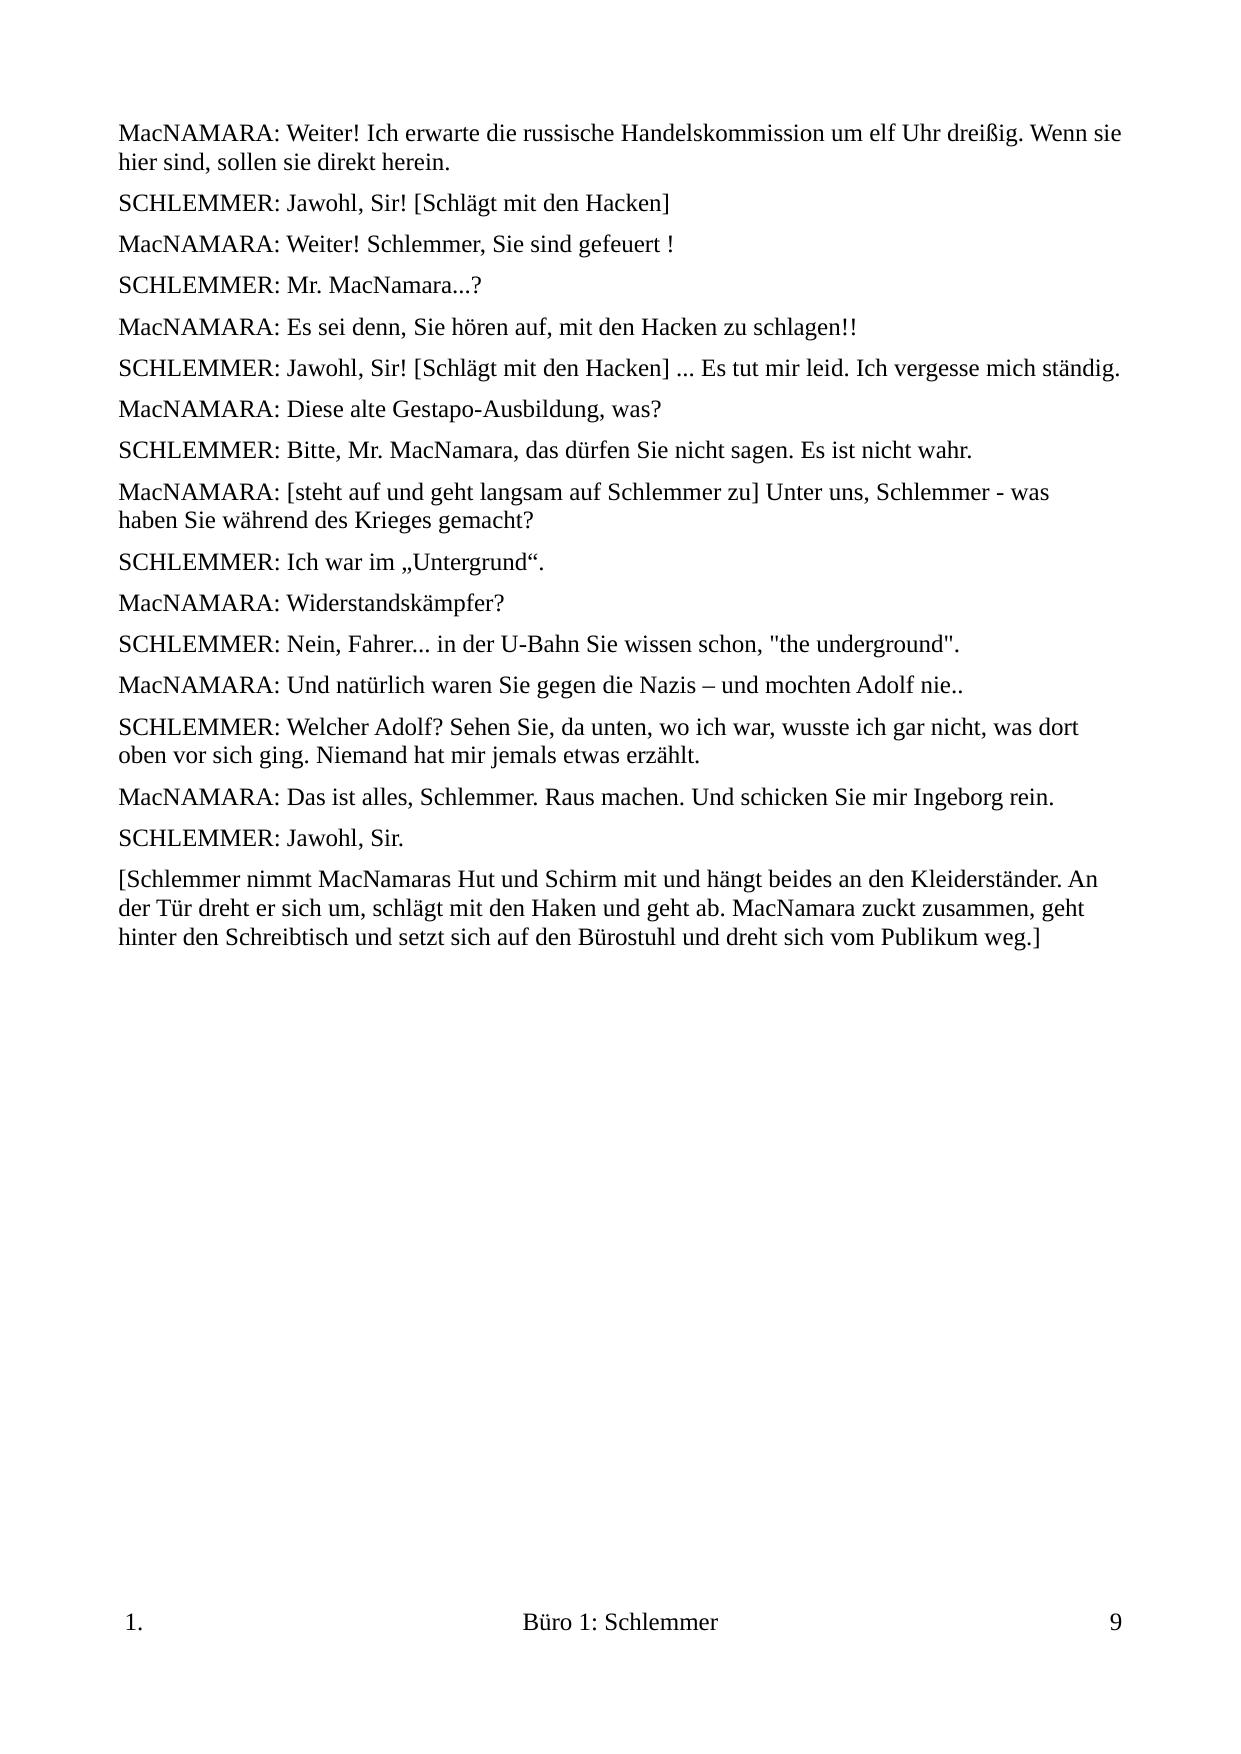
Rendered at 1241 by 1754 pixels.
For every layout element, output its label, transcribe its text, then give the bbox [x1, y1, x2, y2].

text MacNAMARA: Und natürlich waren Sie gegen die Nazis – und mochten Adolf nie.. [118, 671, 1122, 699]
text MacNAMARA: Weiter! Ich erwarte die russische Handelskommission um elf Uhr dreißig. Wenn sie hier sind, sollen sie direkt herein. [118, 118, 1122, 176]
text SCHLEMMER: Jawohl, Sir! [Schlägt mit den Hacken] [118, 188, 1122, 217]
text MacNAMARA: Widerstandskämpfer? [118, 588, 1122, 617]
text SCHLEMMER: Welcher Adolf? Sehen Sie, da unten, wo ich war, wusste ich gar nicht, was dort oben vor sich ging. Niemand hat mir jemals etwas erzählt. [118, 712, 1122, 769]
text SCHLEMMER: Jawohl, Sir! [Schlägt mit den Hacken] ... Es tut mir leid. Ich vergesse mich ständig. [118, 353, 1122, 382]
text MacNAMARA: Das ist alles, Schlemmer. Raus machen. Und schicken Sie mir Ingeborg rein. [118, 782, 1122, 811]
text MacNAMARA: Diese alte Gestapo-Ausbildung, was? [118, 394, 1122, 423]
text SCHLEMMER: Mr. MacNamara...? [118, 271, 1122, 299]
text MacNAMARA: [steht auf und geht langsam auf Schlemmer zu] Unter uns, Schlemmer - was haben Sie während des Krieges gemacht? [118, 477, 1122, 534]
text SCHLEMMER: Ich war im „Untergrund“. [118, 547, 1122, 576]
text SCHLEMMER: Jawohl, Sir. [118, 823, 1122, 852]
text SCHLEMMER: Bitte, Mr. MacNamara, das dürfen Sie nicht sagen. Es ist nicht wahr. [118, 436, 1122, 464]
text MacNAMARA: Es sei denn, Sie hören auf, mit den Hacken zu schlagen!! [118, 312, 1122, 341]
text MacNAMARA: Weiter! Schlemmer, Sie sind gefeuert ! [118, 229, 1122, 258]
text SCHLEMMER: Nein, Fahrer... in der U-Bahn Sie wissen schon, "the underground". [118, 629, 1122, 658]
text [Schlemmer nimmt MacNamaras Hut und Schirm mit und hängt beides an den Kleiderständer. An der Tür dreht er sich um, schlägt mit den Haken und geht ab. MacNamara zuckt zusammen, geht hinter den Schreibtisch und setzt sich auf den Bürostuhl und dreht sich vom Publikum weg.] [118, 864, 1122, 979]
